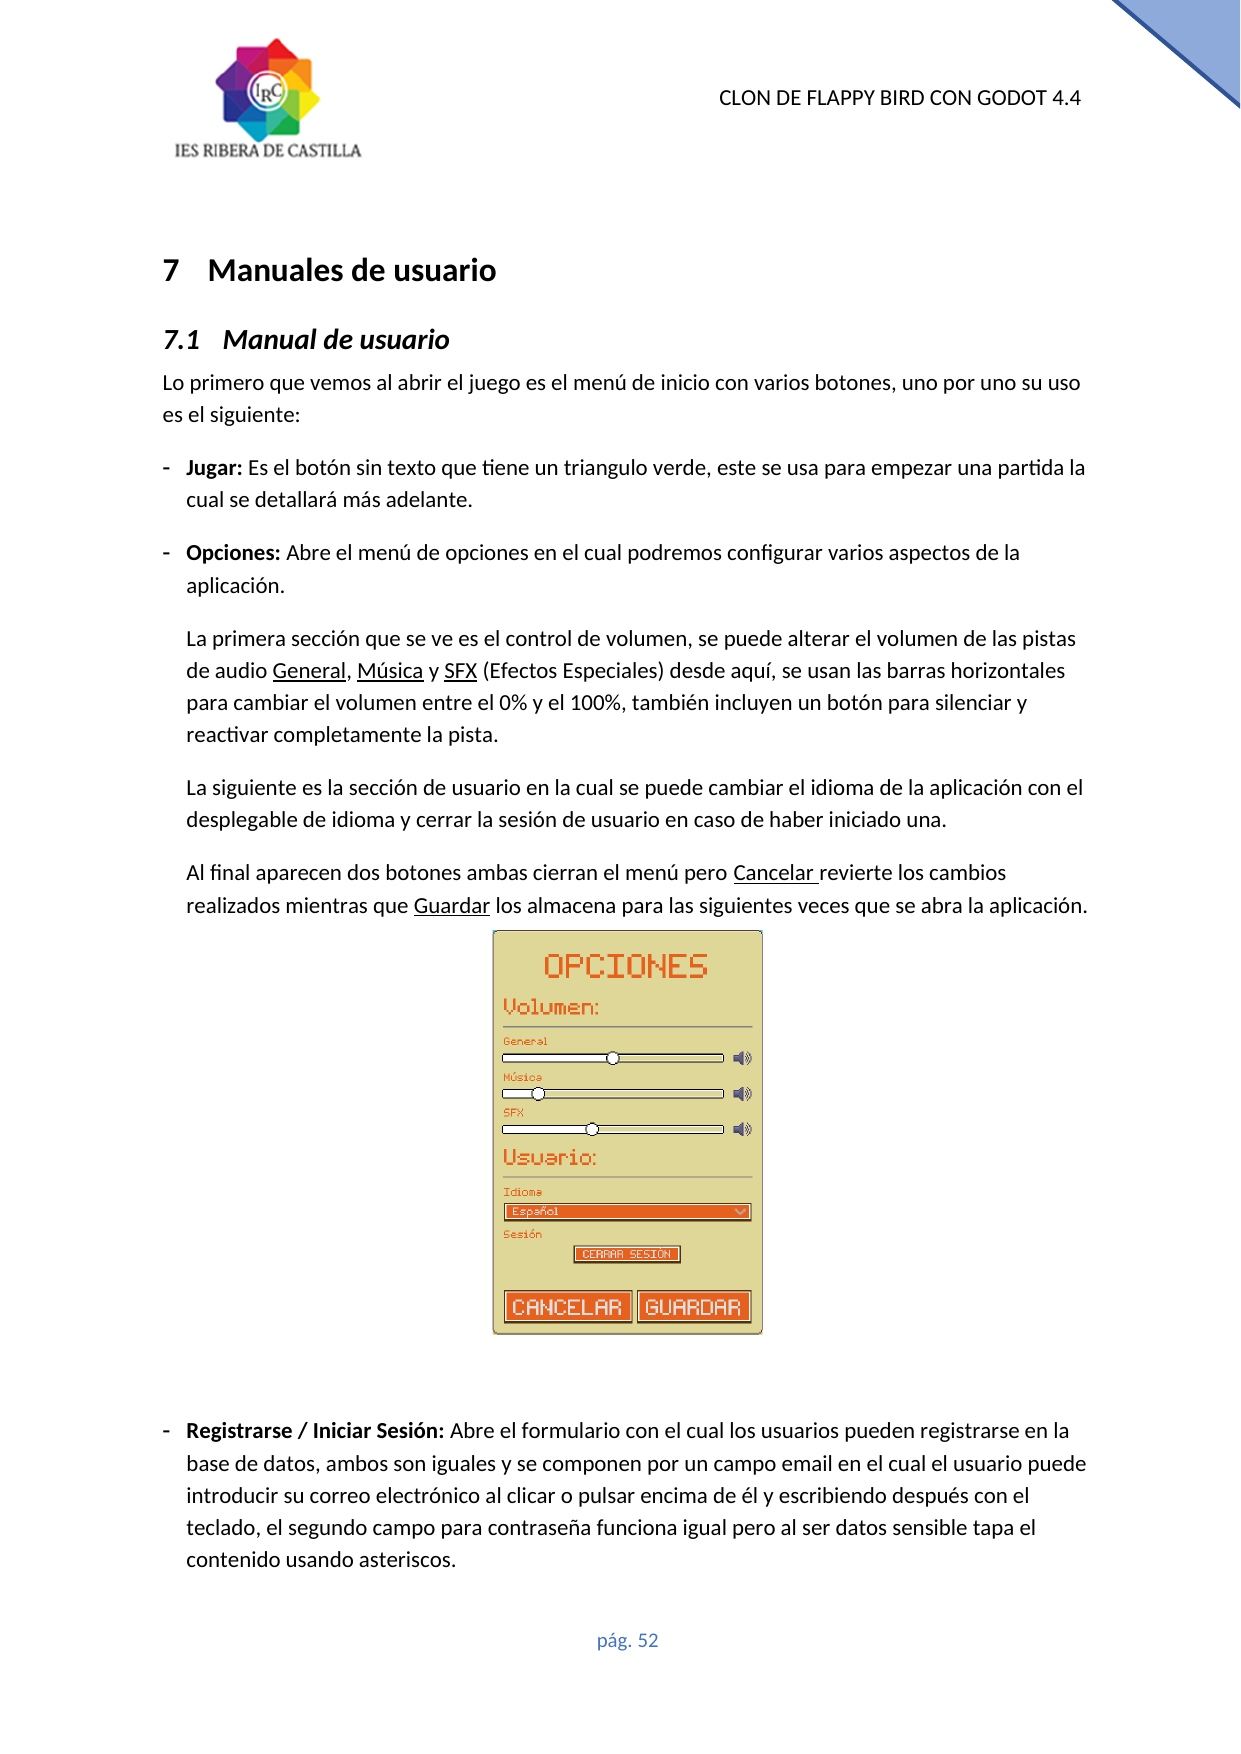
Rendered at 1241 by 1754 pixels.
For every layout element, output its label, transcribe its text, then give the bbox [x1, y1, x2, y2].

list La siguiente es la sección de usuario en la cual se puede cambiar el idioma de la aplicación con el desplegable de idioma y cerrar la sesión de usuario en caso de haber iniciado una. [162, 773, 1093, 833]
text Lo primero que vemos al abrir el juego es el menú de inicio con varios botones, uno por uno su uso es el siguiente: [162, 368, 1093, 428]
picture [492, 930, 763, 1335]
list Opciones: Abre el menú de opciones en el cual podremos configurar varios aspectos de la aplicación. [162, 538, 1093, 599]
list Al final aparecen dos botones ambas cierran el menú pero Cancelar revierte los cambios realizados mientras que Guardar los almacena para las siguientes veces que se abra la aplicación. [162, 858, 1093, 919]
picture [173, 29, 366, 164]
list La primera sección que se ve es el control de volumen, se puede alterar el volumen de las pistas de audio General, Música y SFX (Efectos Especiales) desde aquí, se usan las barras horizontales para cambiar el volumen entre el 0% y el 100%, también incluyen un botón para silenciar y reactivar completamente la pista. [162, 624, 1093, 748]
list Jugar: Es el botón sin texto que tiene un triangulo verde, este se usa para empezar una partida la cual se detallará más adelante. [162, 453, 1093, 513]
subtitle Manual de usuario [162, 321, 1093, 357]
subtitle Manuales de usuario [162, 249, 1093, 290]
list Registrarse / Iniciar Sesión: Abre el formulario con el cual los usuarios pueden registrarse en la base de datos, ambos son iguales y se componen por un campo email en el cual el usuario puede introducir su correo electrónico al clicar o pulsar encima de él y escribiendo después con el teclado, el segundo campo para contraseña funciona igual pero al ser datos sensible tapa el contenido usando asteriscos. [162, 1416, 1093, 1573]
